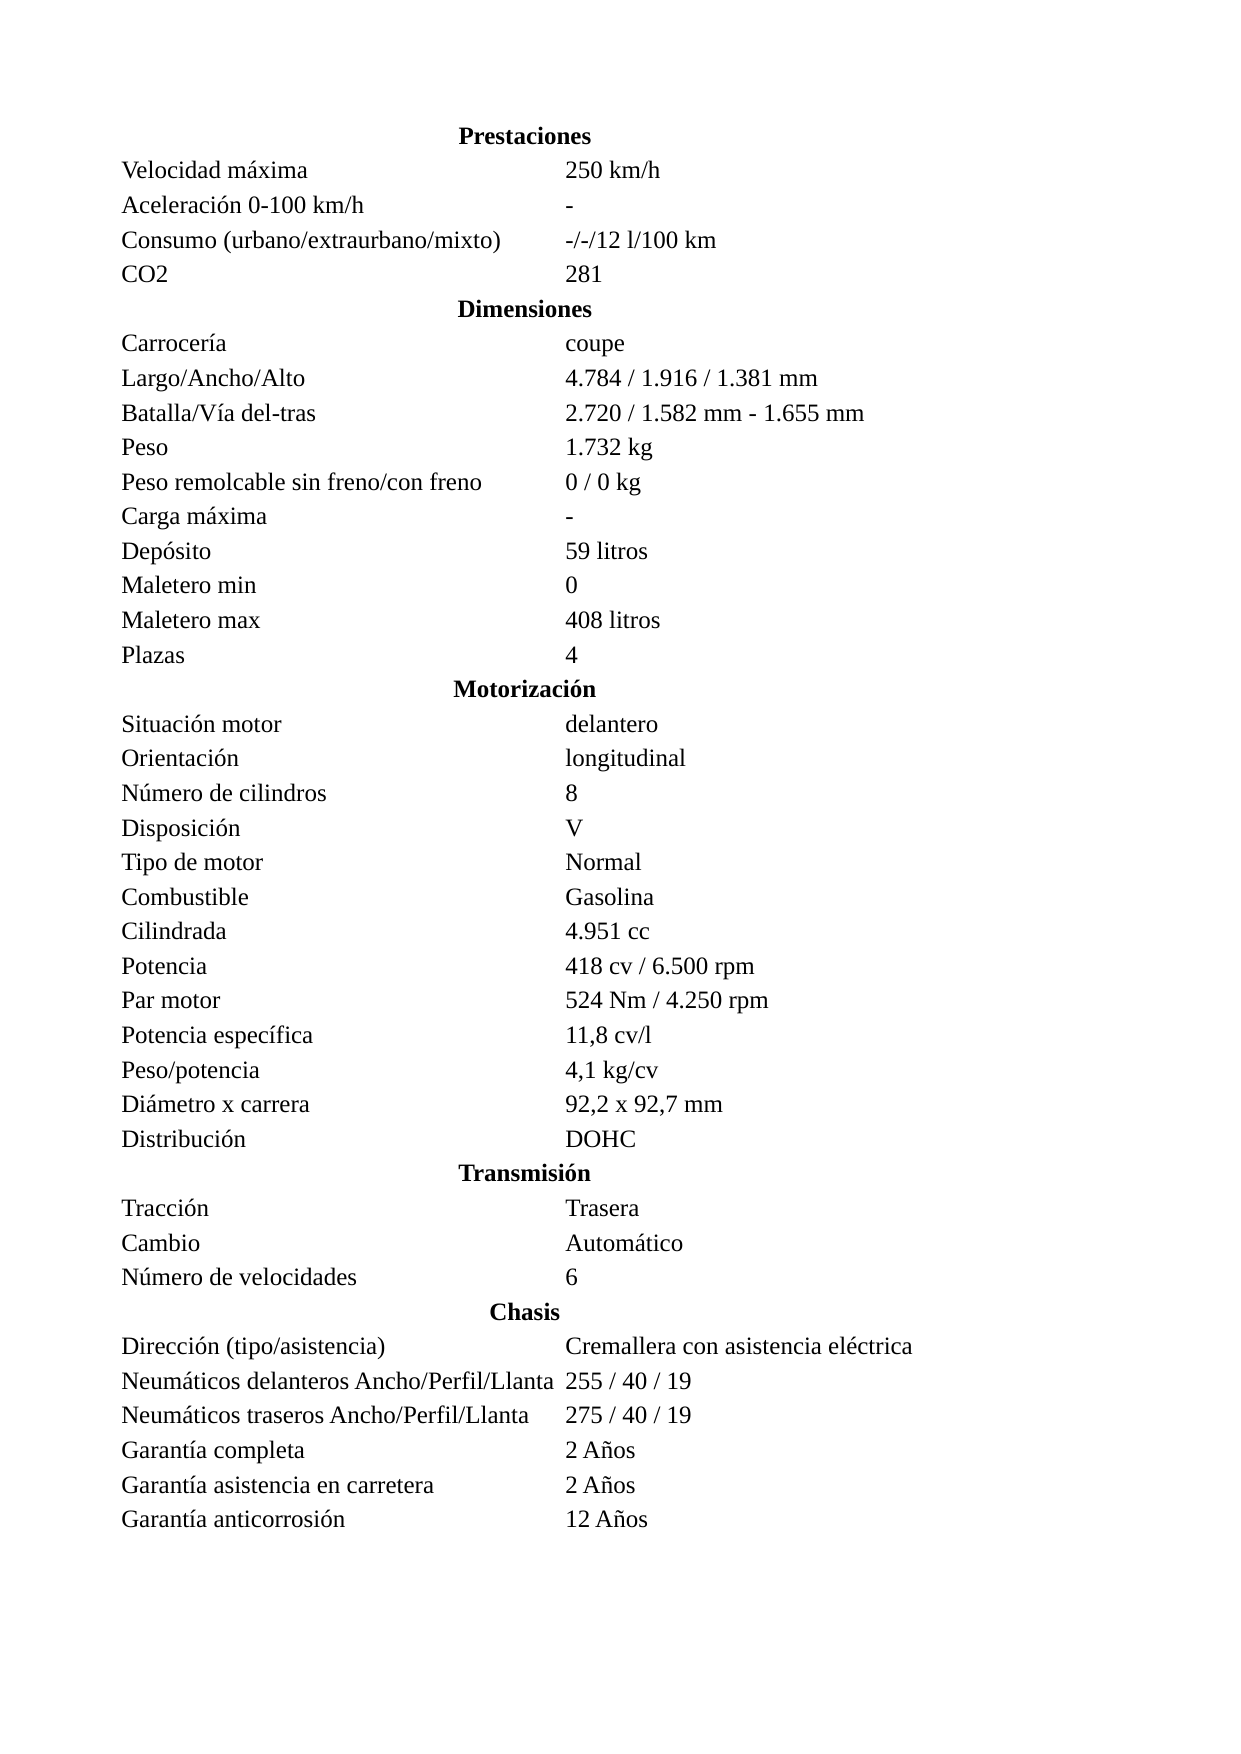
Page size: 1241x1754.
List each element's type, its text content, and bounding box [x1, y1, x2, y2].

table_cell 250 km/h [562, 153, 931, 187]
table_cell Tracción [118, 1190, 562, 1225]
table_cell 12 Años [562, 1501, 931, 1536]
table_header Prestaciones [118, 118, 931, 153]
table_cell Peso [118, 429, 562, 464]
table_cell Neumáticos delanteros Ancho/Perfil/Llanta [118, 1363, 562, 1398]
table_cell Cilindrada [118, 914, 562, 948]
table_cell 8 [562, 775, 931, 810]
table_cell Velocidad máxima [118, 153, 562, 187]
table_cell Aceleración 0-100 km/h [118, 187, 562, 222]
table_cell Par motor [118, 983, 562, 1017]
table_cell Maletero max [118, 602, 562, 637]
table_cell 524 Nm / 4.250 rpm [562, 983, 931, 1017]
table_cell - [562, 499, 931, 533]
table_cell - [562, 187, 931, 222]
table_cell Distribución [118, 1121, 562, 1156]
table_cell 408 litros [562, 602, 931, 637]
table_cell 255 / 40 / 19 [562, 1363, 931, 1398]
table_cell Gasolina [562, 879, 931, 913]
table_cell coupe [562, 326, 931, 360]
table_cell Dirección (tipo/asistencia) [118, 1329, 562, 1363]
table_cell 4,1 kg/cv [562, 1052, 931, 1086]
table_cell 4 [562, 637, 931, 671]
table_cell Peso/potencia [118, 1052, 562, 1086]
table_cell V [562, 810, 931, 844]
table_cell Garantía anticorrosión [118, 1501, 562, 1536]
table_cell Garantía completa [118, 1432, 562, 1467]
table_cell Garantía asistencia en carretera [118, 1467, 562, 1501]
table_cell Depósito [118, 533, 562, 568]
table_cell Consumo (urbano/extraurbano/mixto) [118, 222, 562, 256]
table_cell CO2 [118, 256, 562, 291]
table_cell Neumáticos traseros Ancho/Perfil/Llanta [118, 1398, 562, 1432]
table_cell Trasera [562, 1190, 931, 1225]
table_cell Peso remolcable sin freno/con freno [118, 464, 562, 498]
table_cell 2.720 / 1.582 mm - 1.655 mm [562, 395, 931, 429]
table_cell 281 [562, 256, 931, 291]
table_cell 2 Años [562, 1467, 931, 1501]
table_cell Potencia [118, 948, 562, 983]
table_cell Disposición [118, 810, 562, 844]
table_cell -/-/12 l/100 km [562, 222, 931, 256]
table_cell Combustible [118, 879, 562, 913]
table_cell Carrocería [118, 326, 562, 360]
table_cell 1.732 kg [562, 429, 931, 464]
table_cell 2 Años [562, 1432, 931, 1467]
table_cell 6 [562, 1259, 931, 1294]
table_cell longitudinal [562, 741, 931, 775]
table_cell 59 litros [562, 533, 931, 568]
table_cell Número de velocidades [118, 1259, 562, 1294]
table_cell Potencia específica [118, 1017, 562, 1052]
table_cell Carga máxima [118, 499, 562, 533]
table_cell Normal [562, 844, 931, 879]
table_cell Diámetro x carrera [118, 1086, 562, 1121]
table_cell Largo/Ancho/Alto [118, 360, 562, 395]
table_cell Automático [562, 1225, 931, 1259]
table_cell 418 cv / 6.500 rpm [562, 948, 931, 983]
table_cell 4.784 / 1.916 / 1.381 mm [562, 360, 931, 395]
table_cell Número de cilindros [118, 775, 562, 810]
table_cell delantero [562, 706, 931, 741]
table_cell 92,2 x 92,7 mm [562, 1086, 931, 1121]
table_cell 0 / 0 kg [562, 464, 931, 498]
table_cell Transmisión [118, 1156, 931, 1190]
table_cell 0 [562, 568, 931, 602]
table_cell Batalla/Vía del-tras [118, 395, 562, 429]
table_cell Plazas [118, 637, 562, 671]
table_cell DOHC [562, 1121, 931, 1156]
table_cell Motorización [118, 671, 931, 706]
table_cell Orientación [118, 741, 562, 775]
table_cell Dimensiones [118, 291, 931, 326]
table_cell Maletero min [118, 568, 562, 602]
table_cell Cambio [118, 1225, 562, 1259]
table_cell 4.951 cc [562, 914, 931, 948]
table_cell Chasis [118, 1294, 931, 1328]
table_cell Tipo de motor [118, 844, 562, 879]
table_cell Cremallera con asistencia eléctrica [562, 1329, 931, 1363]
table_cell 275 / 40 / 19 [562, 1398, 931, 1432]
table_cell Situación motor [118, 706, 562, 741]
table_cell 11,8 cv/l [562, 1017, 931, 1052]
